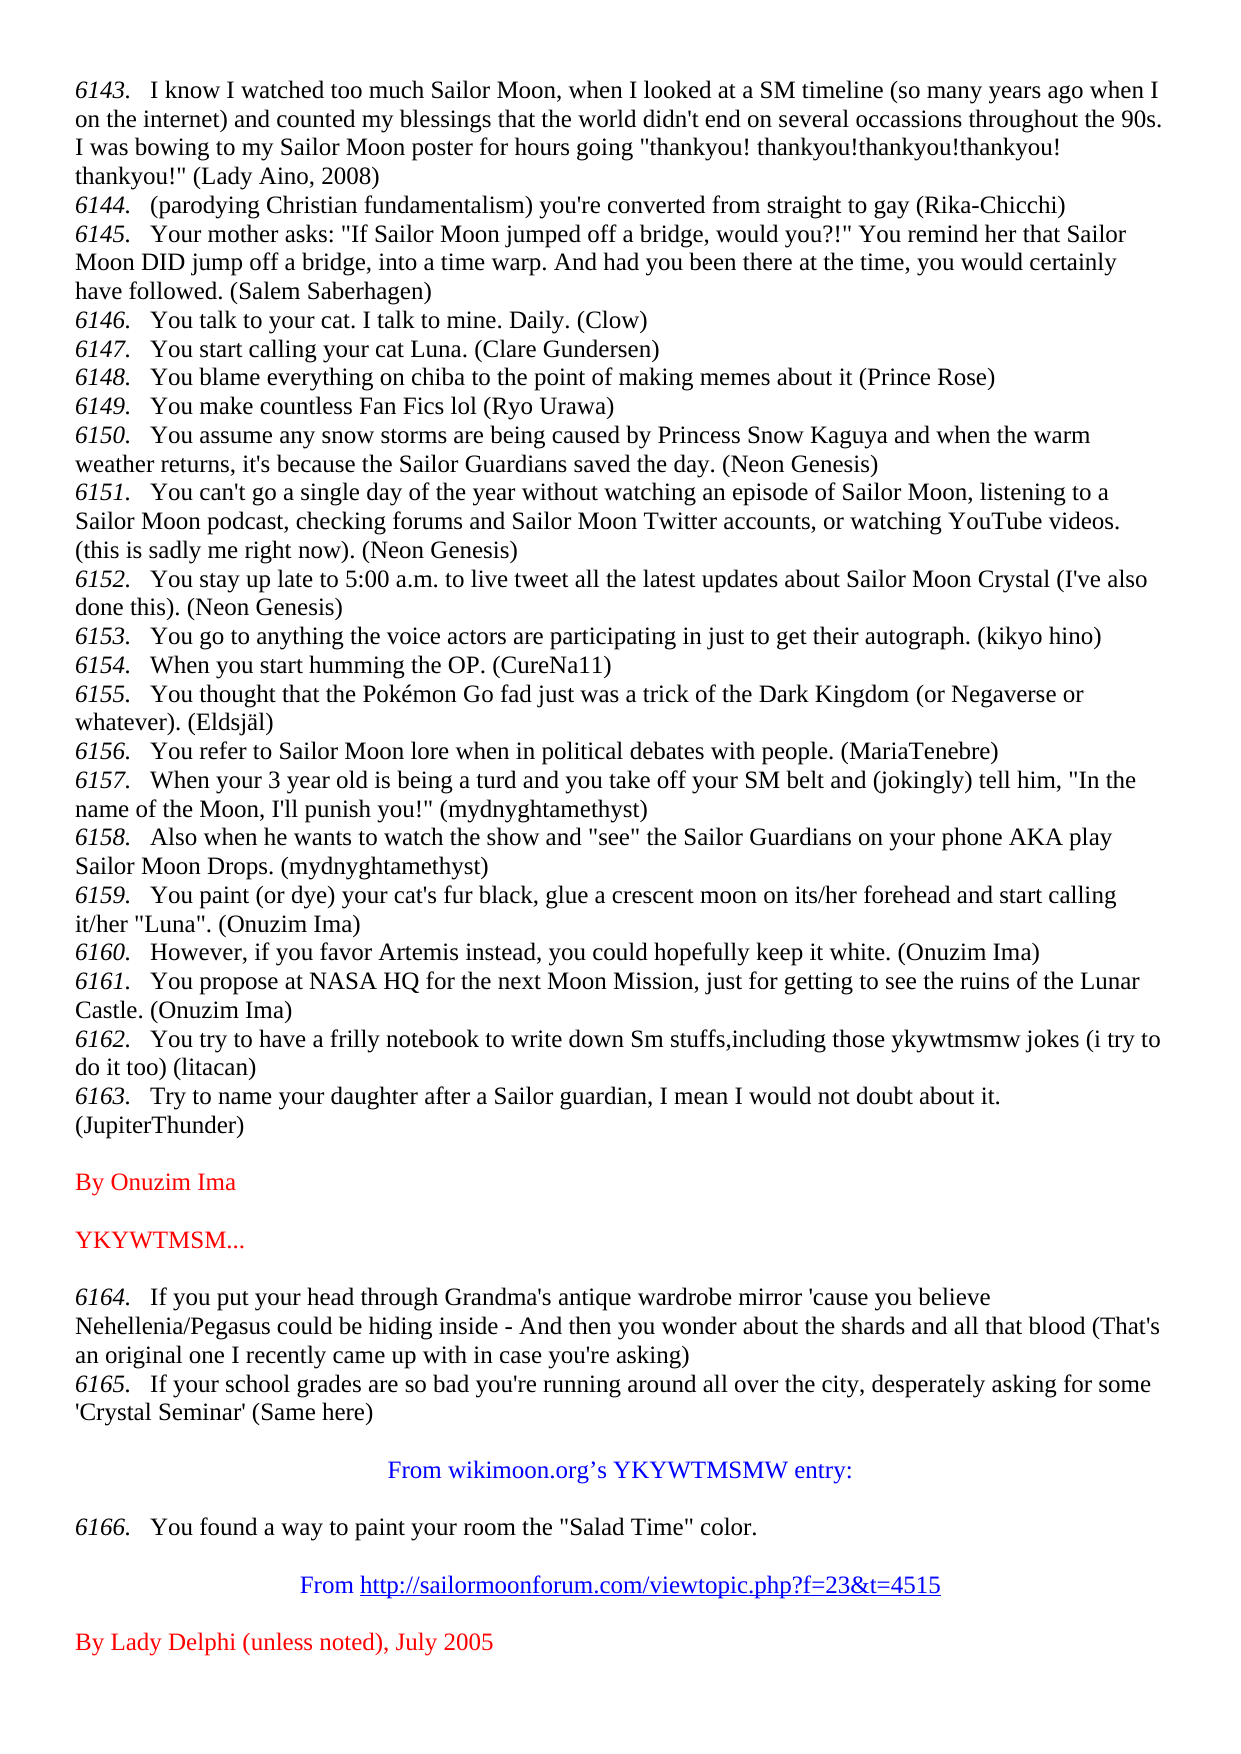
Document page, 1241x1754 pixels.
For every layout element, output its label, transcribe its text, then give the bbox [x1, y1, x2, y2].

text By Onuzim Ima [75, 1167, 1165, 1196]
list (parodying Christian fundamentalism) you're converted from straight to gay (Rika-Chicchi) [75, 190, 1165, 219]
list You found a way to paint your room the "Salad Time" color. [75, 1512, 1165, 1541]
list Also when he wants to watch the show and "see" the Sailor Guardians on your phone AKA play Sailor Moon Drops. (mydnyghtamethyst) [75, 822, 1165, 880]
list However, if you favor Artemis instead, you could hopefully keep it white. (Onuzim Ima) [75, 937, 1165, 966]
list Your mother asks: "If Sailor Moon jumped off a bridge, would you?!" You remind her that Sailor Moon DID jump off a bridge, into a time warp. And had you been there at the time, you would certainly have followed. (Salem Saberhagen) [75, 219, 1165, 305]
list You assume any snow storms are being caused by Princess Snow Kaguya and when the warm weather returns, it's because the Sailor Guardians saved the day. (Neon Genesis) [75, 420, 1165, 477]
list I know I watched too much Sailor Moon, when I looked at a SM timeline (so many years ago when I on the internet) and counted my blessings that the world didn't end on several occassions throughout the 90s. I was bowing to my Sailor Moon poster for hours going "thankyou! thankyou!thankyou!thankyou!thankyou!" (Lady Aino, 2008) [75, 75, 1165, 190]
list You stay up late to 5:00 a.m. to live tweet all the latest updates about Sailor Moon Crystal (I've also done this). (Neon Genesis) [75, 564, 1165, 621]
list If your school grades are so bad you're running around all over the city, desperately asking for some 'Crystal Seminar' (Same here) [75, 1369, 1165, 1426]
list You thought that the Pokémon Go fad just was a trick of the Dark Kingdom (or Negaverse or whatever). (Eldsjäl) [75, 679, 1165, 736]
text From wikimoon.org’s YKYWTMSMW entry: [75, 1455, 1165, 1484]
list When you start humming the OP. (CureNa11) [75, 650, 1165, 679]
list If you put your head through Grandma's antique wardrobe mirror 'cause you believe Nehellenia/Pegasus could be hiding inside - And then you wonder about the shards and all that blood (That's an original one I recently came up with in case you're asking) [75, 1282, 1165, 1369]
list You refer to Sailor Moon lore when in political debates with people. (MariaTenebre) [75, 736, 1165, 765]
list You start calling your cat Luna. (Clare Gundersen) [75, 334, 1165, 362]
list You talk to your cat. I talk to mine. Daily. (Clow) [75, 305, 1165, 334]
list You go to anything the voice actors are participating in just to get their autograph. (kikyo hino) [75, 621, 1165, 650]
list You paint (or dye) your cat's fur black, glue a crescent moon on its/her forehead and start calling it/her "Luna". (Onuzim Ima) [75, 880, 1165, 937]
text By Lady Delphi (unless noted), July 2005 [75, 1627, 1165, 1656]
text YKYWTMSM... [75, 1225, 1165, 1254]
list You blame everything on chiba to the point of making memes about it (Prince Rose) [75, 362, 1165, 391]
list You make countless Fan Fics lol (Ryo Urawa) [75, 391, 1165, 420]
text From http://sailormoonforum.com/viewtopic.php?f=23&t=4515 [75, 1570, 1165, 1599]
list You can't go a single day of the year without watching an episode of Sailor Moon, listening to a Sailor Moon podcast, checking forums and Sailor Moon Twitter accounts, or watching YouTube videos. (this is sadly me right now). (Neon Genesis) [75, 477, 1165, 564]
list You propose at NASA HQ for the next Moon Mission, just for getting to see the ruins of the Lunar Castle. (Onuzim Ima) [75, 966, 1165, 1024]
list When your 3 year old is being a turd and you take off your SM belt and (jokingly) tell him, "In the name of the Moon, I'll punish you!" (mydnyghtamethyst) [75, 765, 1165, 822]
list Try to name your daughter after a Sailor guardian, I mean I would not doubt about it. (JupiterThunder) [75, 1081, 1165, 1139]
list You try to have a frilly notebook to write down Sm stuffs,including those ykywtmsmw jokes (i try to do it too) (litacan) [75, 1024, 1165, 1081]
